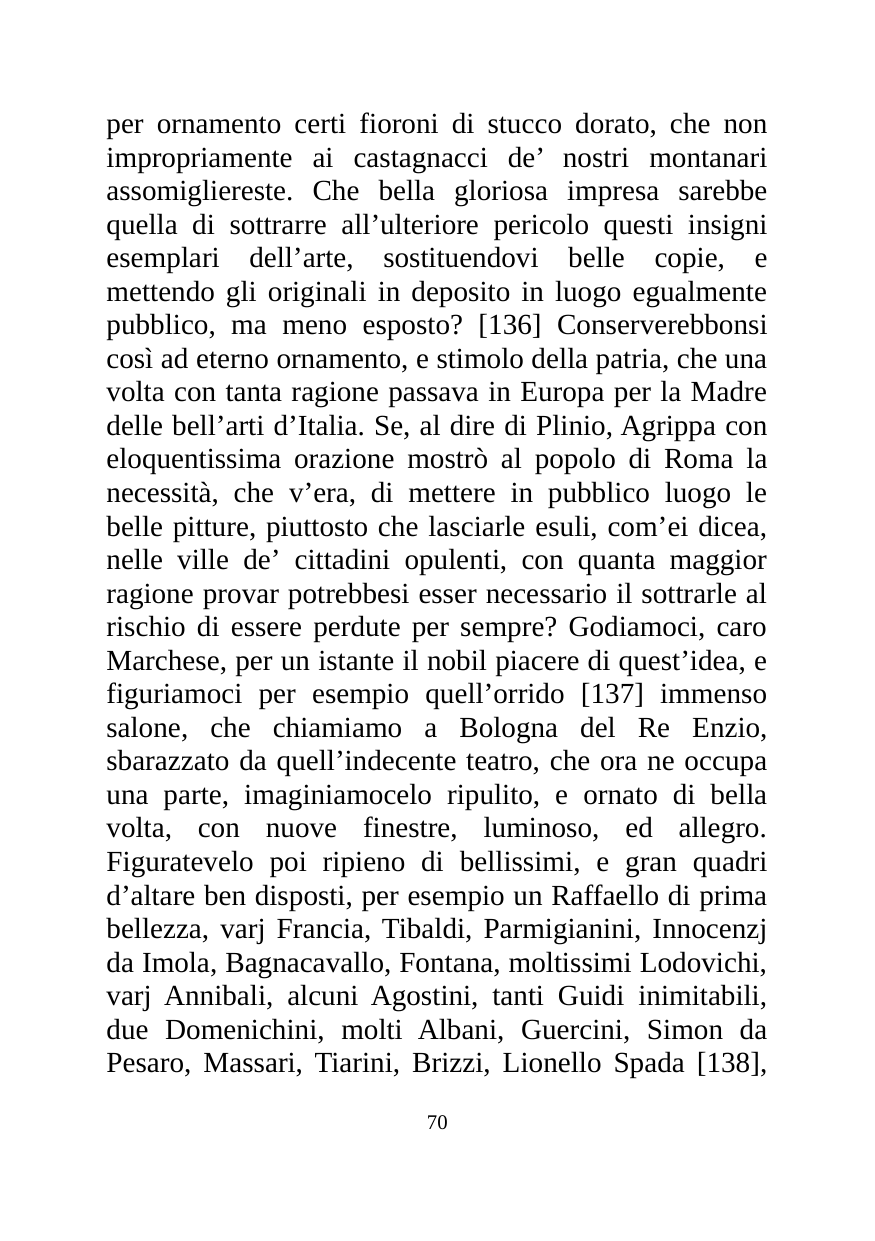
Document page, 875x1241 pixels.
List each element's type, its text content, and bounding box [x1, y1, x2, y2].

text per ornamento certi fioroni di stucco dorato, che non impropriamente ai castagnacci de’ nostri montanari assomigliereste. Che bella gloriosa impresa sarebbe quella di sottrarre allʼulteriore pericolo questi insigni esemplari dellʼarte, sostituendovi belle copie, e mettendo gli originali in deposito in luogo egualmente pubblico, ma meno esposto? [136] Conserverebbonsi così ad eterno ornamento, e stimolo della patria, che una volta con tanta ragione passava in Europa per la Madre delle bellʼarti dʼItalia. Se, al dire di Plinio, Agrippa con eloquentissima orazione mostrò al popolo di Roma la necessità, che vʼera, di mettere in pubblico luogo le belle pitture, piuttosto che lasciarle esuli, comʼei dicea, nelle ville deʼ cittadini opulenti, con quanta maggior ragione provar potrebbesi esser necessario il sottrarle al rischio di essere perdute per sempre? Godiamoci, caro Marchese, per un istante il nobil piacere di questʼidea, e figuriamoci per esempio quellʼorrido [137] immenso salone, che chiamiamo a Bologna del Re Enzio, sbarazzato da quellʼindecente teatro, che ora ne occupa una parte, imaginiamocelo ripulito, e ornato di bella volta, con nuove finestre, luminoso, ed allegro. Figuratevelo poi ripieno di bellissimi, e gran quadri dʼaltare ben disposti, per esempio un Raffaello di prima bellezza, varj Francia, Tibaldi, Parmigianini, Innocenzj da Imola, Bagnacavallo, Fontana, moltissimi Lodovichi, varj Annibali, alcuni Agostini, tanti Guidi inimitabili, due Domenichini, molti Albani, Guercini, Simon da Pesaro, Massari, Tiarini, Brizzi, Lionello Spada [138], [106, 106, 768, 1079]
